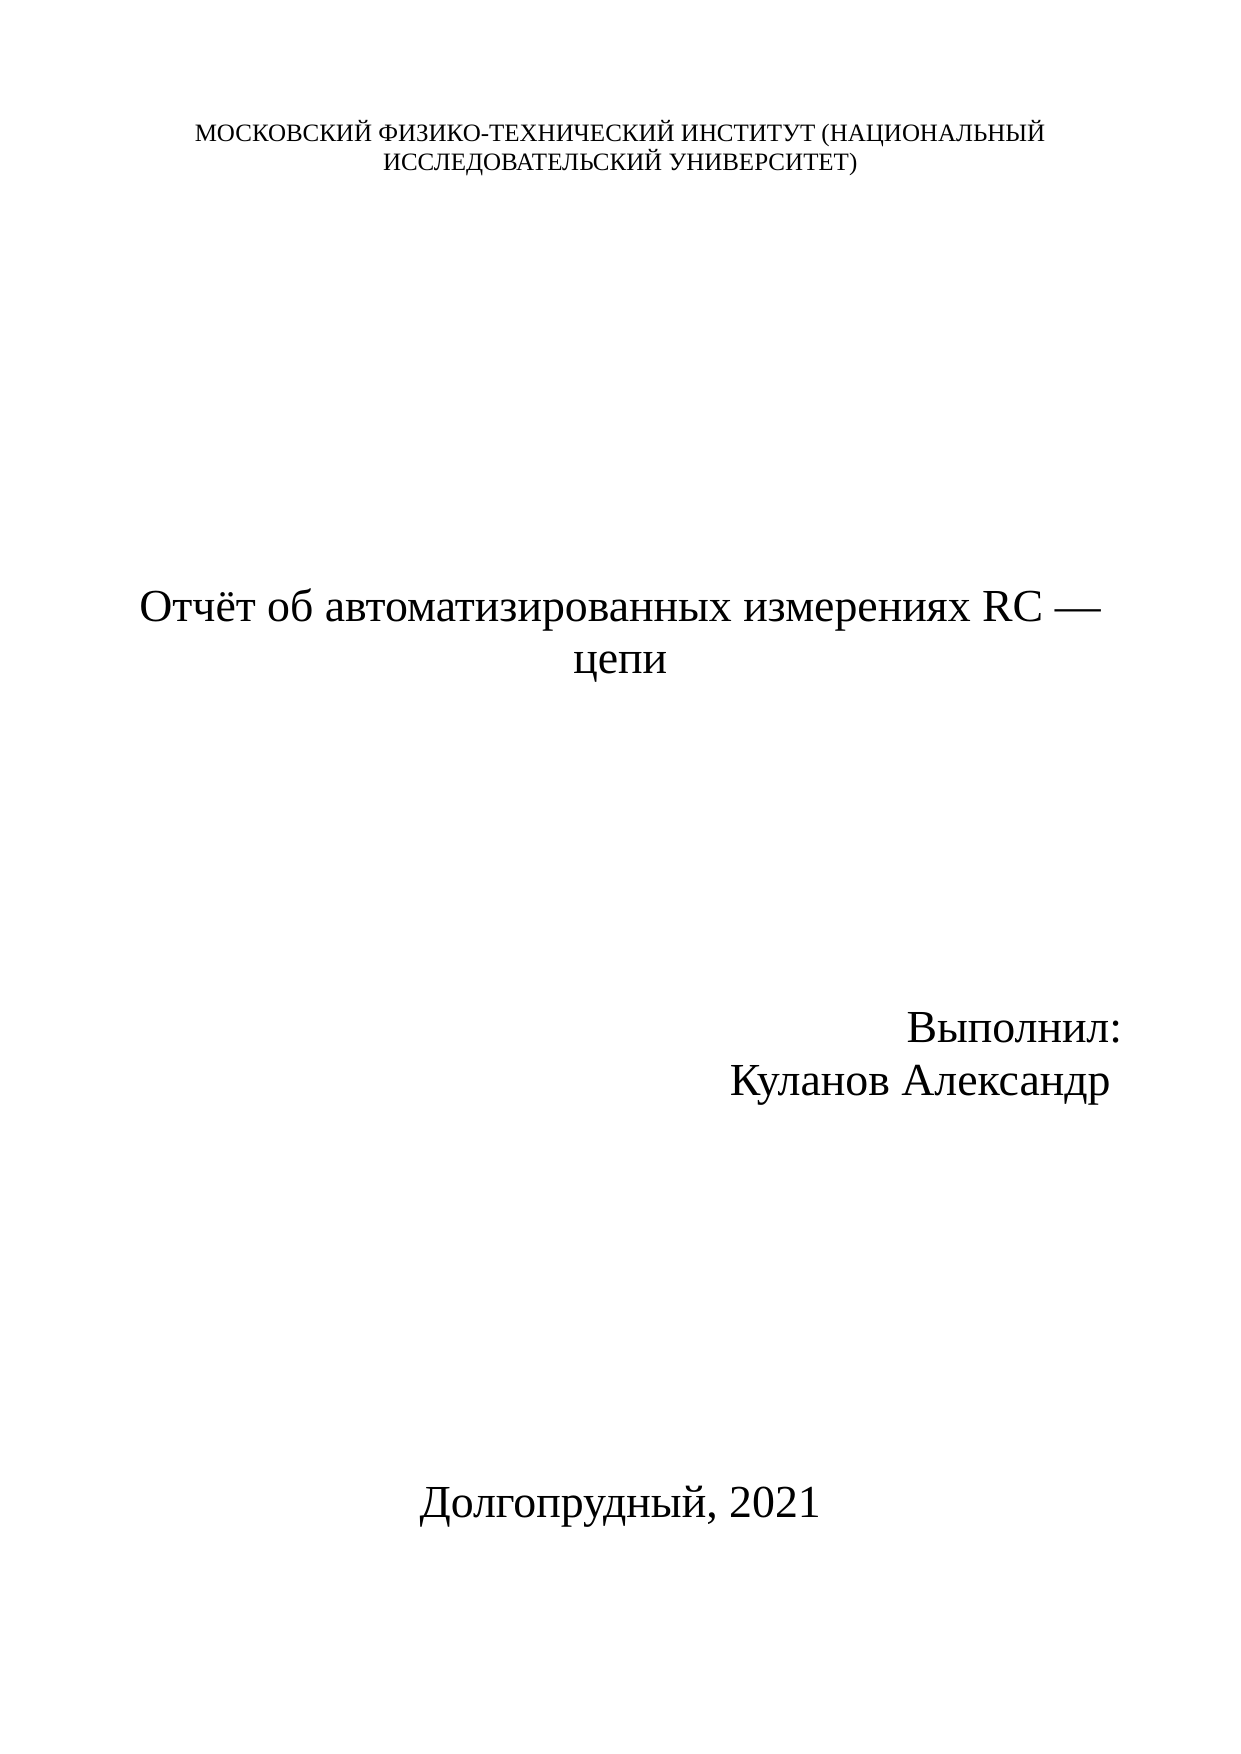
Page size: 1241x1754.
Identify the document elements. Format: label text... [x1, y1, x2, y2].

text Выполнил: [118, 1000, 1122, 1052]
text Долгопрудный, 2021 [118, 1474, 1122, 1527]
text Куланов Александр [118, 1052, 1122, 1105]
text МОСКОВСКИЙ ФИЗИКО-ТЕХНИЧЕСКИЙ ИНСТИТУТ (НАЦИОНАЛЬНЫЙ ИССЛЕДОВАТЕЛЬСКИЙ УНИВЕРСИТЕТ) [118, 118, 1122, 176]
text Отчёт об автоматизированных измерениях RC — цепи [118, 578, 1122, 683]
